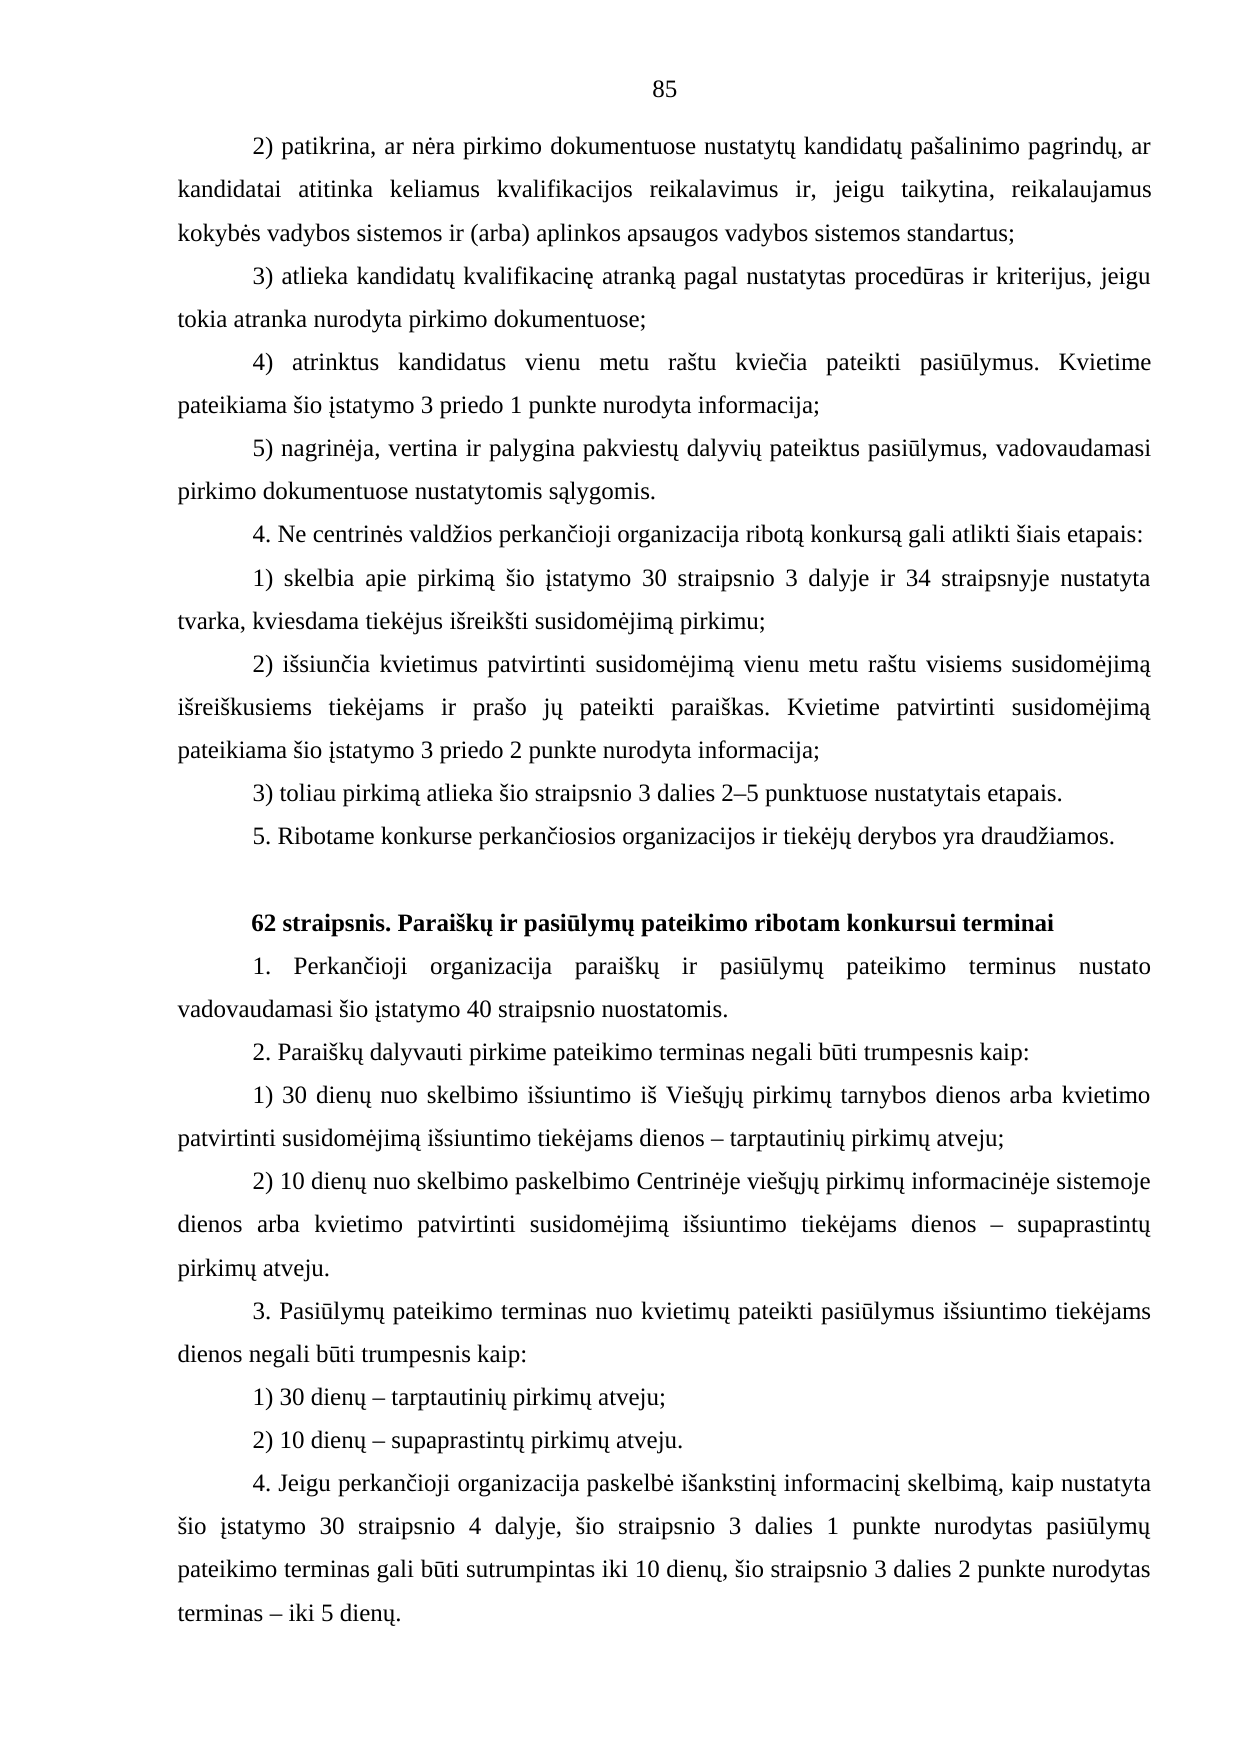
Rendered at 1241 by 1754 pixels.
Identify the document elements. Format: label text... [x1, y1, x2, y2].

text 1) 30 dienų – tarptautinių pirkimų atveju; [177, 1382, 1152, 1411]
text 5) nagrinėja, vertina ir palygina pakviestų dalyvių pateiktus pasiūlymus, vadovaudamasi pirkimo dokumentuose nustatytomis sąlygomis. [177, 433, 1152, 505]
text 1. Perkančioji organizacija paraiškų ir pasiūlymų pateikimo terminus nustato vadovaudamasi šio įstatymo 40 straipsnio nuostatomis. [177, 951, 1152, 1023]
text 1) skelbia apie pirkimą šio įstatymo 30 straipsnio 3 dalyje ir 34 straipsnyje nustatyta tvarka, kviesdama tiekėjus išreikšti susidomėjimą pirkimu; [177, 563, 1152, 634]
text 2) 10 dienų nuo skelbimo paskelbimo Centrinėje viešųjų pirkimų informacinėje sistemoje dienos arba kvietimo patvirtinti susidomėjimą išsiuntimo tiekėjams dienos – supaprastintų pirkimų atveju. [177, 1166, 1152, 1281]
text 4) atrinktus kandidatus vienu metu raštu kviečia pateikti pasiūlymus. Kvietime pateikiama šio įstatymo 3 priedo 1 punkte nurodyta informacija; [177, 347, 1152, 419]
text 2) išsiunčia kvietimus patvirtinti susidomėjimą vienu metu raštu visiems susidomėjimą išreiškusiems tiekėjams ir prašo jų pateikti paraiškas. Kvietime patvirtinti susidomėjimą pateikiama šio įstatymo 3 priedo 2 punkte nurodyta informacija; [177, 649, 1152, 764]
text 5. Ribotame konkurse perkančiosios organizacijos ir tiekėjų derybos yra draudžiamos. [177, 821, 1152, 850]
text 3. Pasiūlymų pateikimo terminas nuo kvietimų pateikti pasiūlymus išsiuntimo tiekėjams dienos negali būti trumpesnis kaip: [177, 1296, 1152, 1368]
text 3) toliau pirkimą atlieka šio straipsnio 3 dalies 2–5 punktuose nustatytais etapais. [177, 778, 1152, 807]
text 1) 30 dienų nuo skelbimo išsiuntimo iš Viešųjų pirkimų tarnybos dienos arba kvietimo patvirtinti susidomėjimą išsiuntimo tiekėjams dienos – tarptautinių pirkimų atveju; [177, 1080, 1152, 1152]
text 3) atlieka kandidatų kvalifikacinę atranką pagal nustatytas procedūras ir kriterijus, jeigu tokia atranka nurodyta pirkimo dokumentuose; [177, 261, 1152, 333]
text 2) 10 dienų – supaprastintų pirkimų atveju. [177, 1425, 1152, 1454]
text 62 straipsnis. Paraiškų ir pasiūlymų pateikimo ribotam konkursui terminai [251, 908, 1152, 936]
text 2) patikrina, ar nėra pirkimo dokumentuose nustatytų kandidatų pašalinimo pagrindų, ar kandidatai atitinka keliamus kvalifikacijos reikalavimus ir, jeigu taikytina, reikalaujamus kokybės vadybos sistemos ir (arba) aplinkos apsaugos vadybos sistemos standartus; [177, 131, 1152, 246]
text 4. Jeigu perkančioji organizacija paskelbė išankstinį informacinį skelbimą, kaip nustatyta šio įstatymo 30 straipsnio 4 dalyje, šio straipsnio 3 dalies 1 punkte nurodytas pasiūlymų pateikimo terminas gali būti sutrumpintas iki 10 dienų, šio straipsnio 3 dalies 2 punkte nurodytas terminas – iki 5 dienų. [177, 1468, 1152, 1626]
text 4. Ne centrinės valdžios perkančioji organizacija ribotą konkursą gali atlikti šiais etapais: [177, 519, 1152, 548]
text 2. Paraiškų dalyvauti pirkime pateikimo terminas negali būti trumpesnis kaip: [177, 1037, 1152, 1066]
